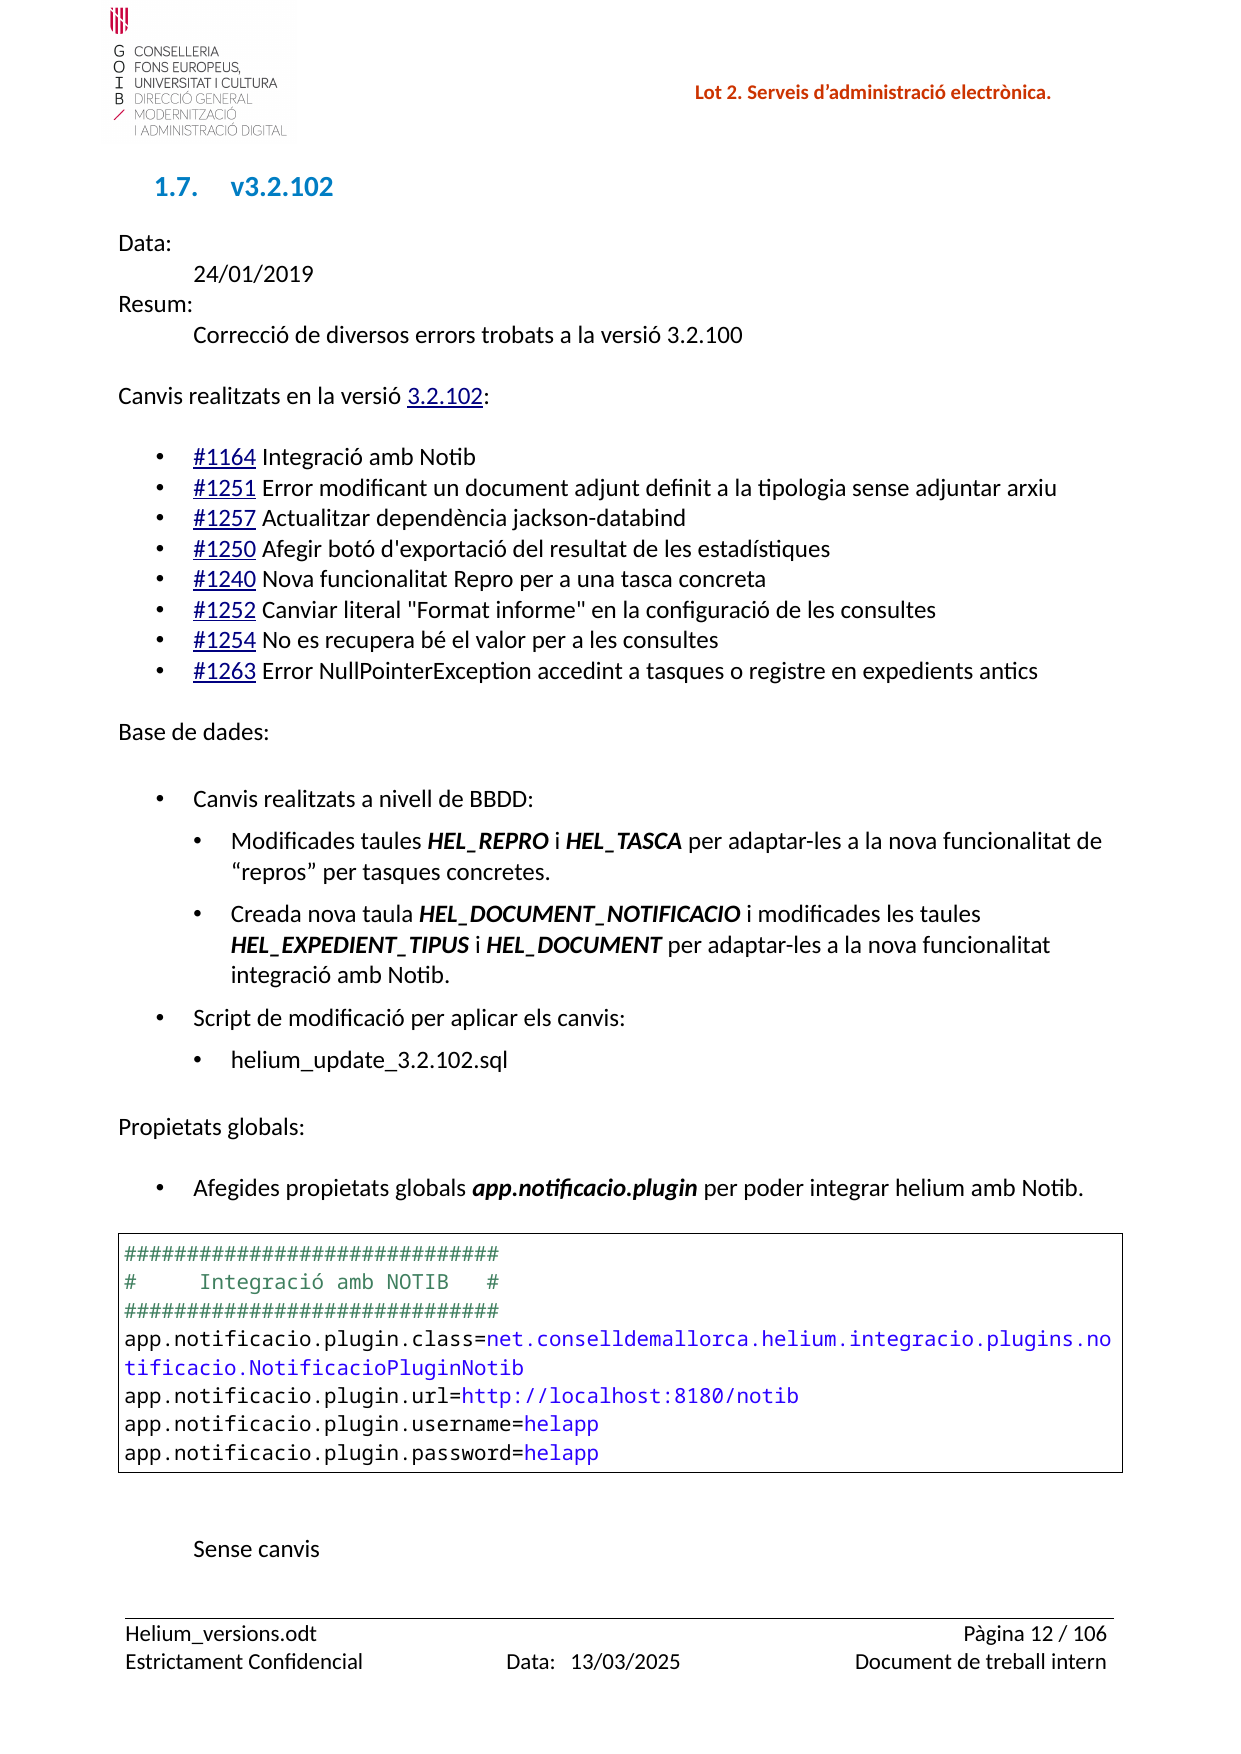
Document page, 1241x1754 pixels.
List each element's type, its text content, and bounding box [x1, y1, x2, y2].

list #1251 Error modificant un document adjunt definit a la tipologia sense adjuntar arxiu [156, 472, 1122, 502]
text Sense canvis [118, 1533, 1122, 1564]
text 24/01/2019 [118, 258, 1122, 289]
text Resum: [118, 289, 1122, 319]
list Canvis realitzats a nivell de BBDD: [156, 783, 1122, 813]
list #1164 Integració amb Notib [156, 441, 1122, 472]
text Correcció de diversos errors trobats a la versió 3.2.100 [118, 319, 1122, 350]
list Modificades taules HEL_REPRO i HEL_TASCA per adaptar-les a la nova funcionalitat de “repros” per tasques concretes. [193, 825, 1122, 886]
table_header ############################## # Integració amb NOTIB # ############################## app.notificacio.plugin.class=net.conselldemallorca.helium.integracio.plugins.notificacio.NotificacioPluginNotib app.notificacio.plugin.url=http://localhost:8180/notib app.notificacio.plugin.username=helapp app.notificacio.plugin.password=helapp [119, 1234, 1122, 1472]
list #1263 Error NullPointerException accedint a tasques o registre en expedients antics [156, 655, 1122, 685]
list #1250 Afegir botó d'exportació del resultat de les estadístiques [156, 533, 1122, 563]
list Script de modificació per aplicar els canvis: [156, 1002, 1122, 1032]
list #1240 Nova funcionalitat Repro per a una tasca concreta [156, 563, 1122, 594]
picture [100, 0, 297, 144]
list #1254 No es recupera bé el valor per a les consultes [156, 624, 1122, 655]
list Creada nova taula HEL_DOCUMENT_NOTIFICACIO i modificades les taules HEL_EXPEDIENT_TIPUS i HEL_DOCUMENT per adaptar-les a la nova funcionalitat integració amb Notib. [193, 898, 1122, 990]
text Propietats globals: [118, 1111, 1122, 1142]
list Afegides propietats globals app.notificacio.plugin per poder integrar helium amb Notib. [156, 1172, 1122, 1203]
subtitle v3.2.102 [153, 168, 1122, 204]
list #1257 Actualitzar dependència jackson-databind [156, 502, 1122, 533]
text Canvis realitzats en la versió 3.2.102: [118, 380, 1122, 411]
text Base de dades: [118, 716, 1122, 746]
list #1252 Canviar literal "Format informe" en la configuració de les consultes [156, 594, 1122, 624]
text Data: [118, 228, 1122, 258]
list helium_update_3.2.102.sql [193, 1044, 1122, 1074]
